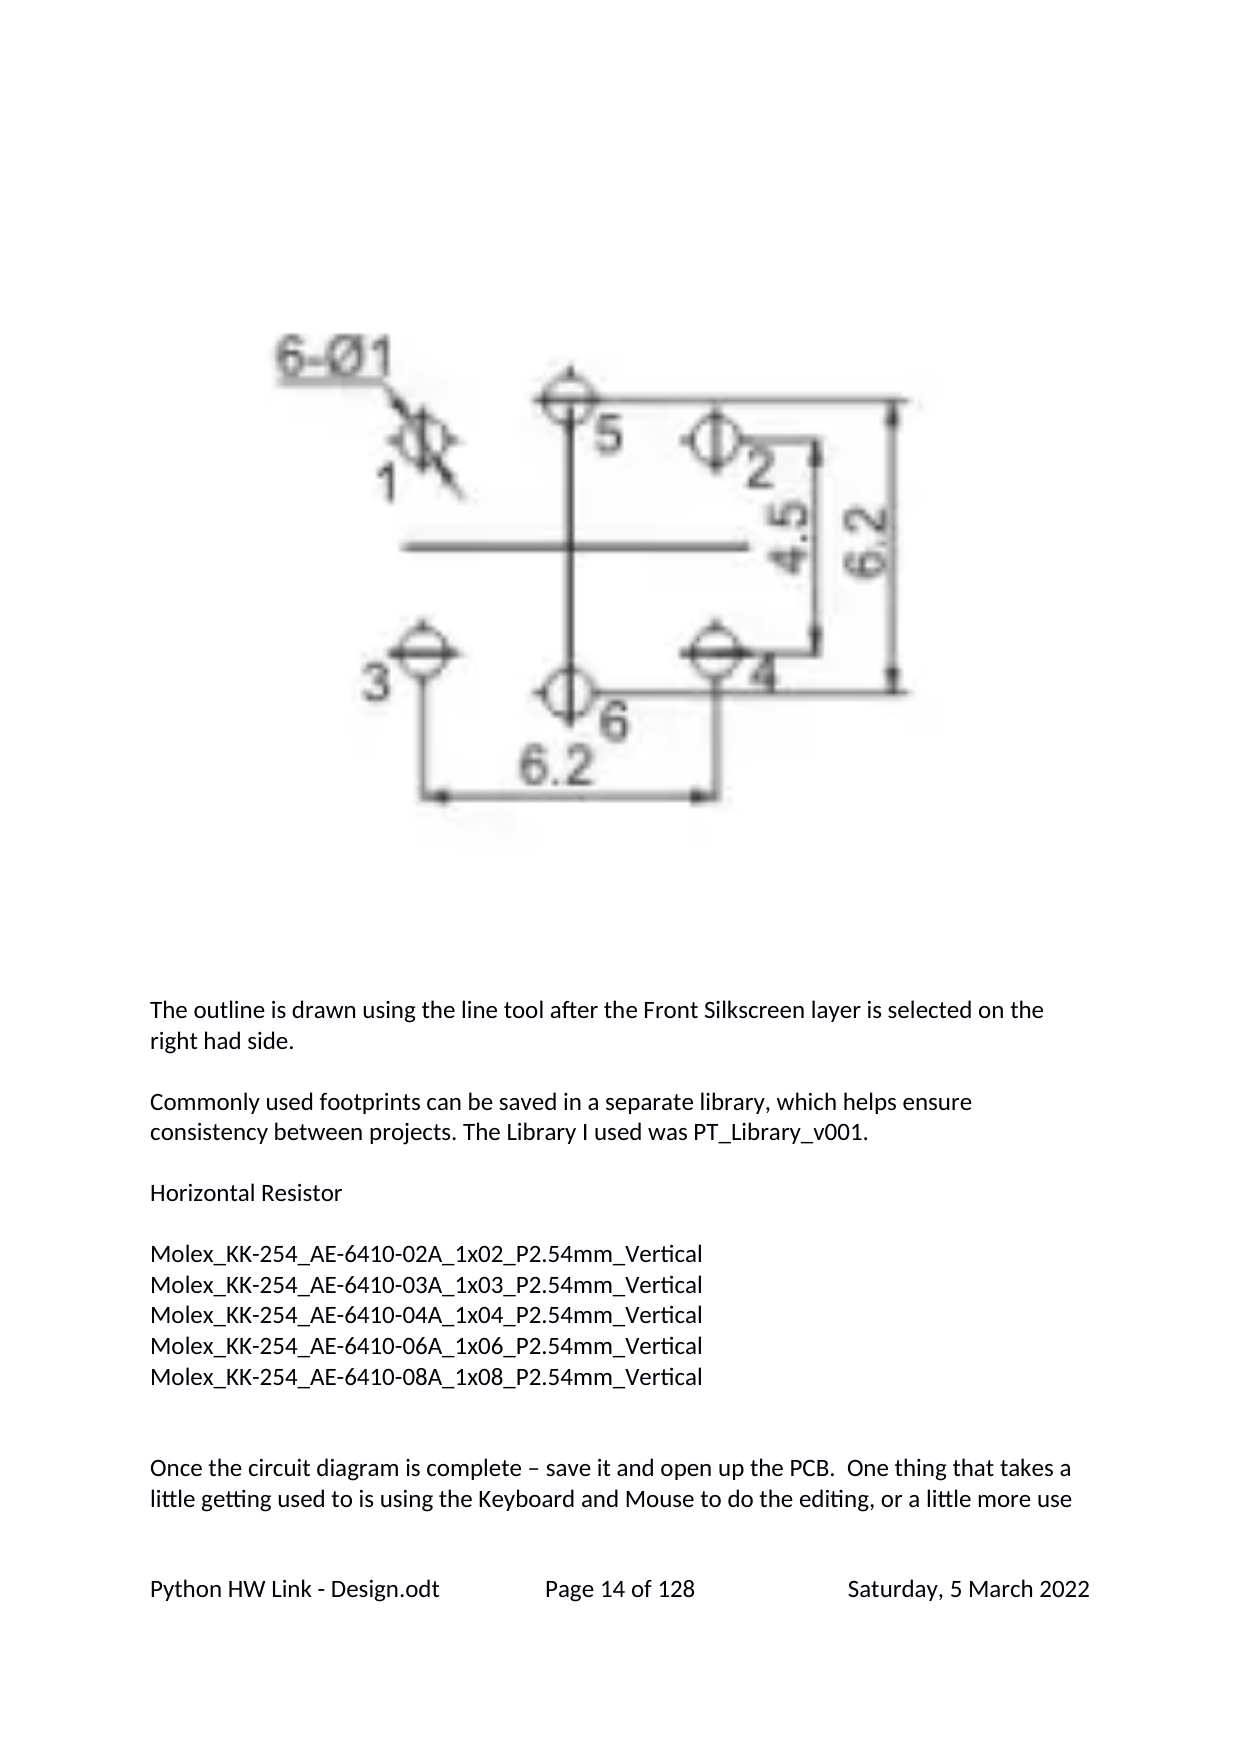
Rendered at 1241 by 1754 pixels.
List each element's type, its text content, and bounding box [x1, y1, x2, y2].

text Molex_KK-254_AE-6410-03A_1x03_P2.54mm_Vertical [150, 1269, 1090, 1299]
text Once the circuit diagram is complete – save it and open up the PCB. One thing that takes a little getting used to is using the Keyboard and Mouse to do the editing, or a little more use [150, 1452, 1090, 1513]
text Molex_KK-254_AE-6410-08A_1x08_P2.54mm_Vertical [150, 1361, 1090, 1391]
text Horizontal Resistor [150, 1177, 1090, 1208]
text The outline is drawn using the line tool after the Front Silkscreen layer is selected on the right had side. [150, 994, 1090, 1055]
picture [150, 150, 1091, 903]
text Molex_KK-254_AE-6410-02A_1x02_P2.54mm_Vertical [150, 1238, 1090, 1269]
text Molex_KK-254_AE-6410-04A_1x04_P2.54mm_Vertical [150, 1299, 1090, 1330]
text Molex_KK-254_AE-6410-06A_1x06_P2.54mm_Vertical [150, 1330, 1090, 1361]
text Commonly used footprints can be saved in a separate library, which helps ensure consistency between projects. The Library I used was PT_Library_v001. [150, 1086, 1090, 1147]
